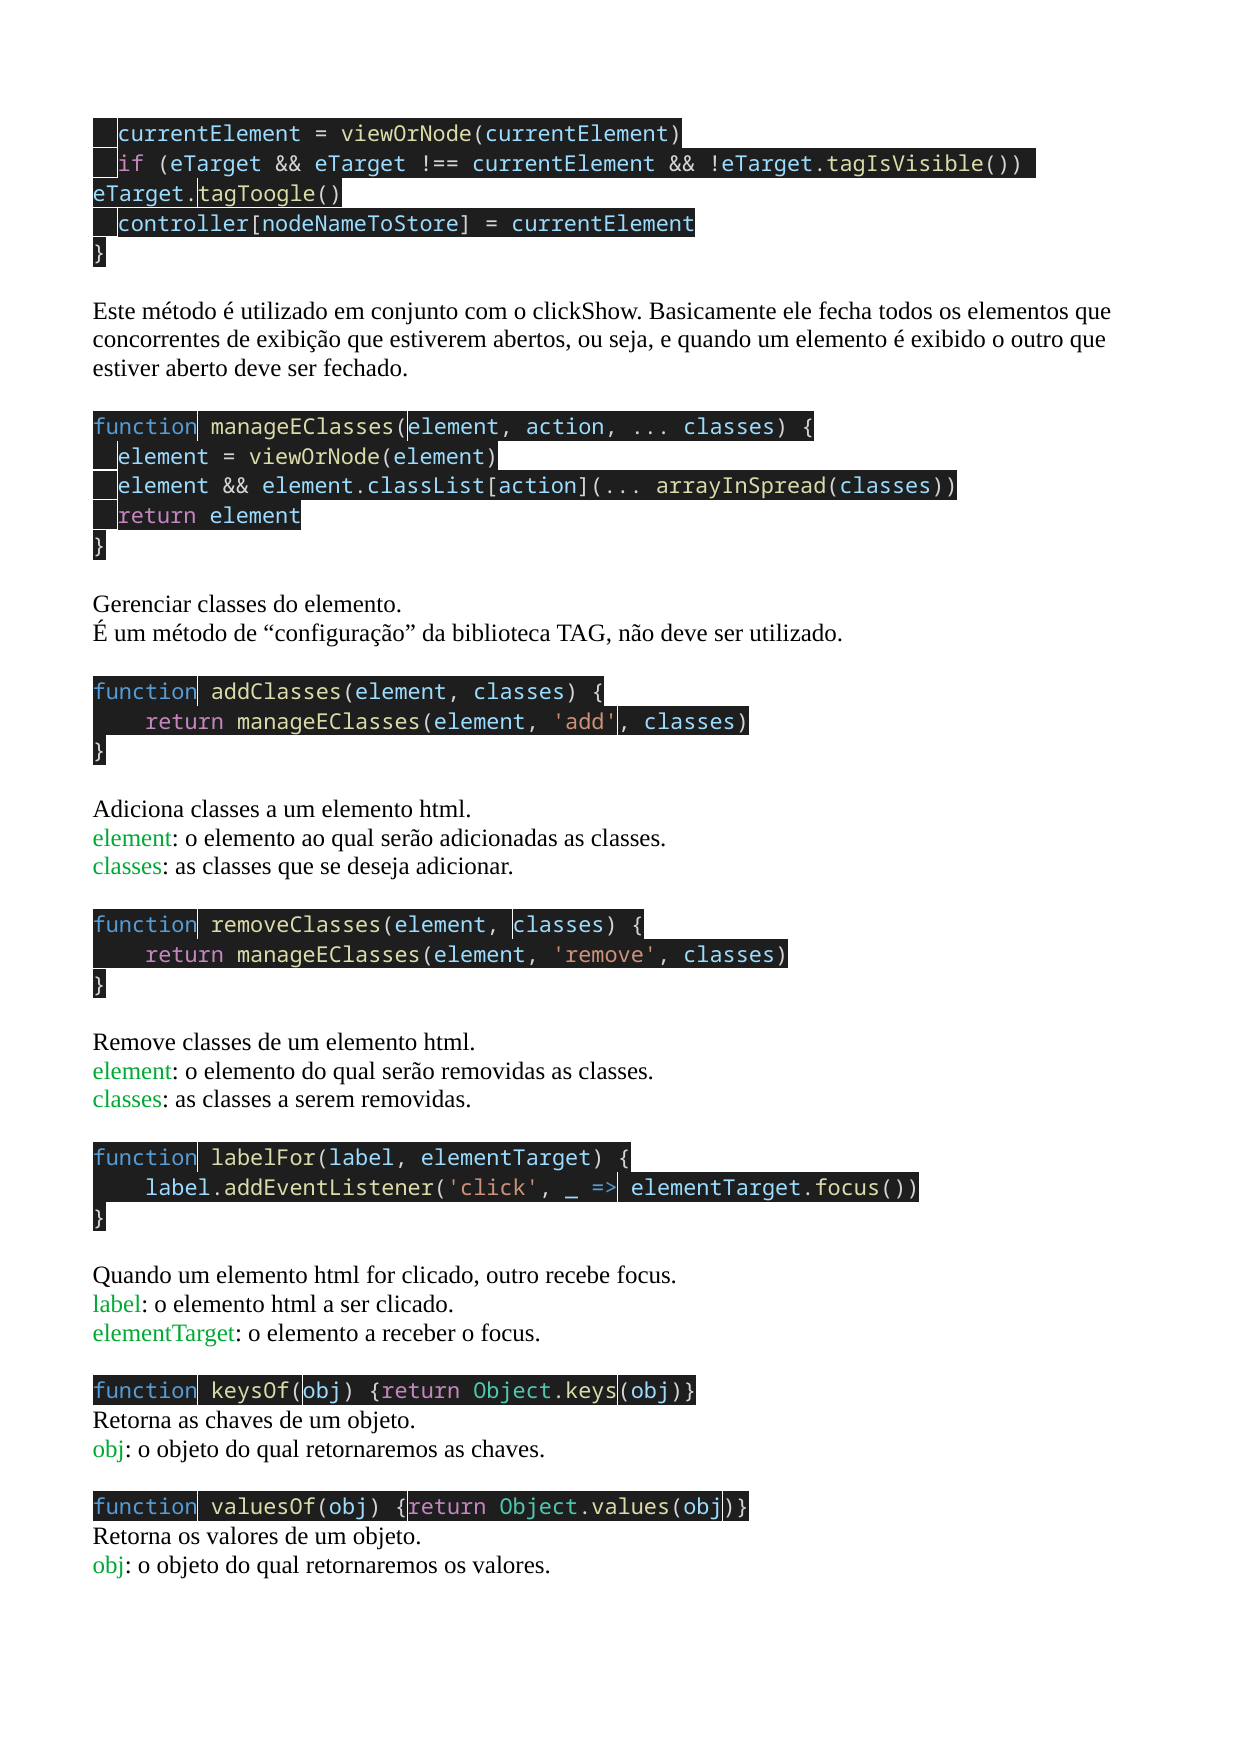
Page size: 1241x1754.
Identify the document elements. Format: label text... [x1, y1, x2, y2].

text function labelFor(label, elementTarget) { [92, 1142, 1152, 1172]
text Gerenciar classes do elemento. [92, 589, 1152, 618]
text Adiciona classes a um elemento html. [92, 794, 1152, 823]
text element: o elemento do qual serão removidas as classes. [92, 1056, 1152, 1084]
text return element [92, 500, 1152, 530]
text label: o elemento html a ser clicado. [92, 1289, 1152, 1318]
text } [92, 968, 1152, 998]
text function manageEClasses(element, action, ... classes) { [92, 411, 1152, 441]
text } [92, 237, 1152, 267]
text controller[nodeNameToStore] = currentElement [92, 207, 1152, 237]
text É um método de “configuração” da biblioteca TAG, não deve ser utilizado. [92, 618, 1152, 647]
text label.addEventListener('click', _ => elementTarget.focus()) [92, 1172, 1152, 1202]
text elementTarget: o elemento a receber o focus. [92, 1318, 1152, 1346]
text function addClasses(element, classes) { [92, 676, 1152, 706]
text function removeClasses(element, classes) { [92, 909, 1152, 939]
text Retorna as chaves de um objeto. [92, 1405, 1152, 1434]
text } [92, 735, 1152, 765]
text obj: o objeto do qual retornaremos os valores. [92, 1550, 1152, 1578]
text return manageEClasses(element, 'remove', classes) [92, 939, 1152, 968]
text return manageEClasses(element, 'add', classes) [92, 706, 1152, 735]
text function keysOf(obj) {return Object.keys(obj)} [92, 1375, 1152, 1405]
text Retorna os valores de um objeto. [92, 1521, 1152, 1550]
text function valuesOf(obj) {return Object.values(obj)} [92, 1491, 1152, 1521]
text element = viewOrNode(element) [92, 441, 1152, 470]
text element: o elemento ao qual serão adicionadas as classes. [92, 823, 1152, 851]
text } [92, 530, 1152, 560]
text obj: o objeto do qual retornaremos as chaves. [92, 1434, 1152, 1462]
text Este método é utilizado em conjunto com o clickShow. Basicamente ele fecha todos os elementos que concorrentes de exibição que estiverem abertos, ou seja, e quando um elemento é exibido o outro que estiver aberto deve ser fechado. [92, 296, 1152, 382]
text Remove classes de um elemento html. [92, 1027, 1152, 1056]
text element && element.classList[action](... arrayInSpread(classes)) [92, 470, 1152, 500]
text Quando um elemento html for clicado, outro recebe focus. [92, 1260, 1152, 1289]
text currentElement = viewOrNode(currentElement) [92, 118, 1152, 148]
text classes: as classes a serem removidas. [92, 1084, 1152, 1113]
text } [92, 1202, 1152, 1231]
text classes: as classes que se deseja adicionar. [92, 851, 1152, 880]
text if (eTarget && eTarget !== currentElement && !eTarget.tagIsVisible()) eTarget.tagToogle() [92, 148, 1152, 207]
